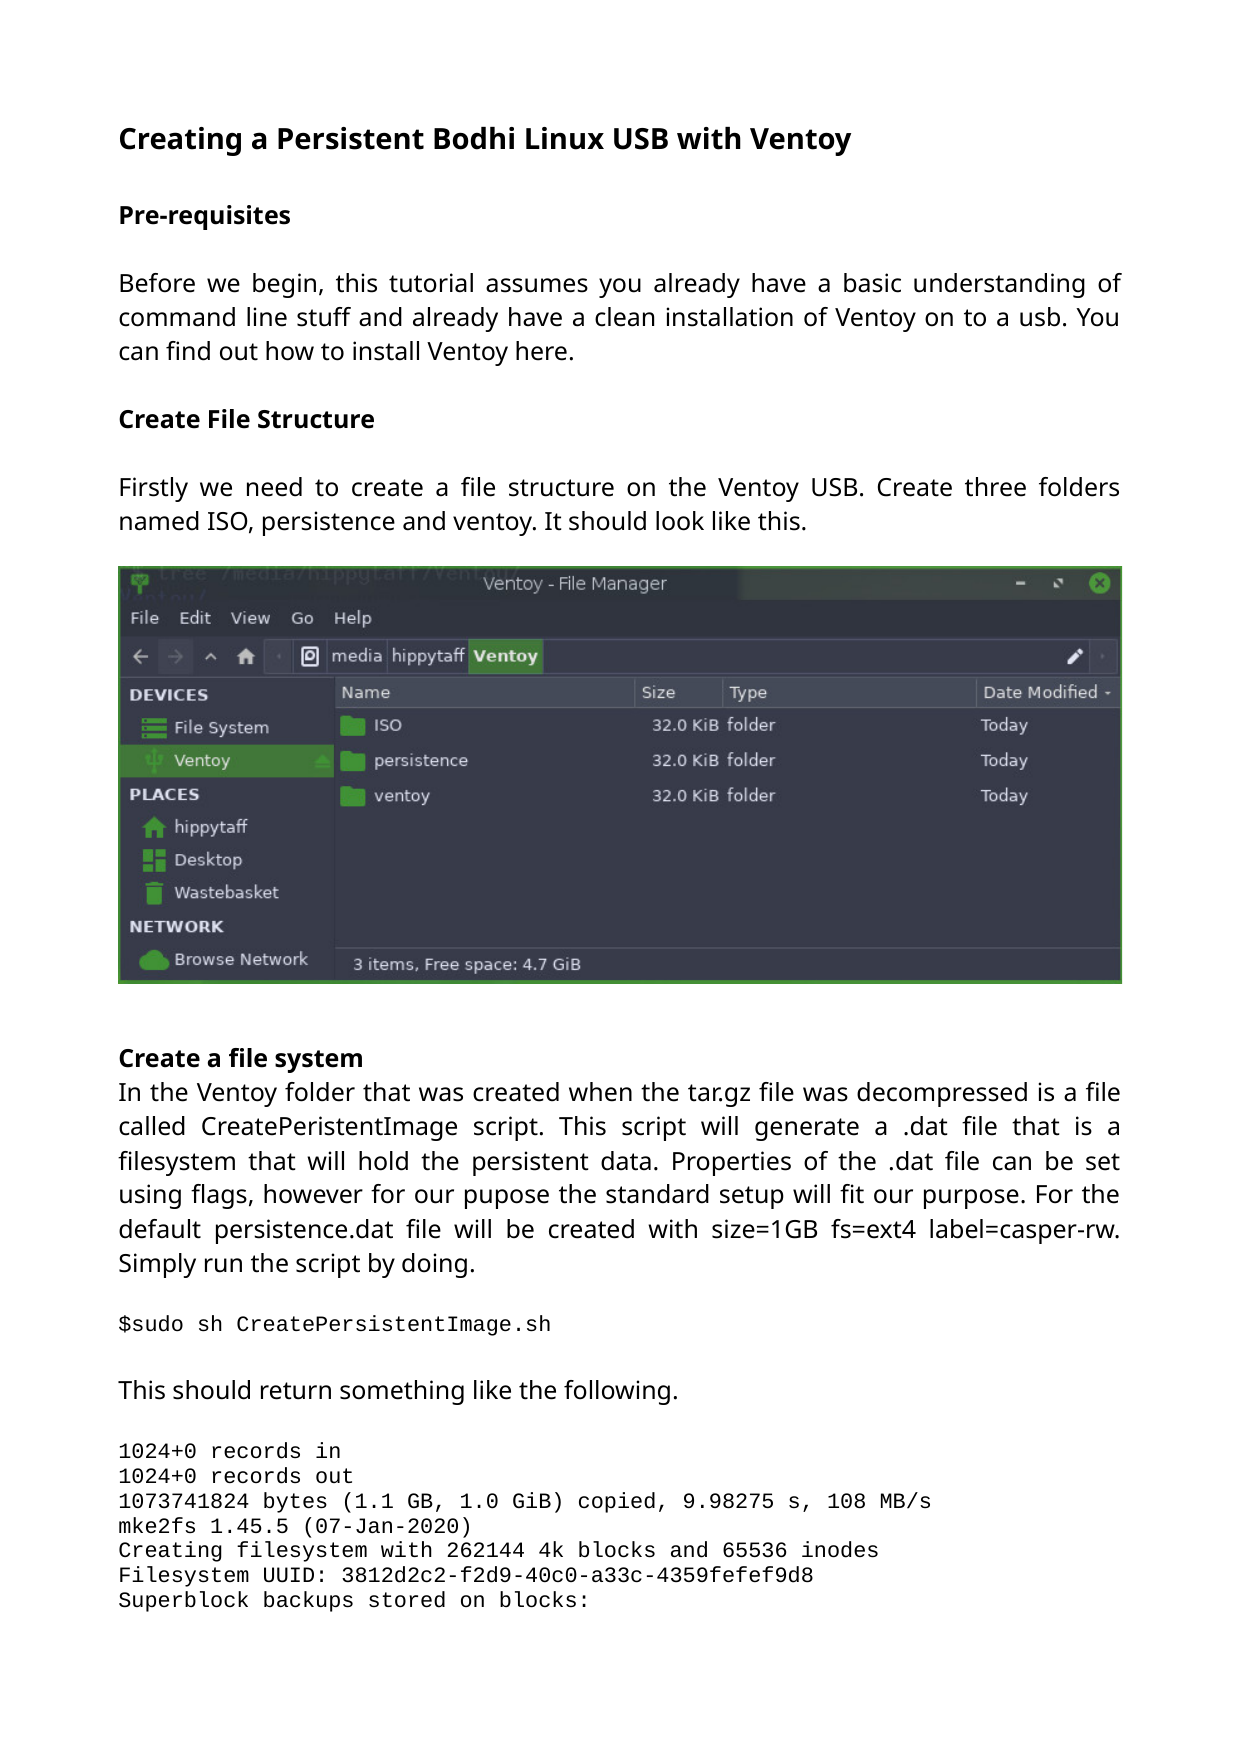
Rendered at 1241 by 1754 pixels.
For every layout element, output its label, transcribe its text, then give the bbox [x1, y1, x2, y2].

text Pre-requisites [118, 197, 1122, 232]
text 1073741824 bytes (1.1 GB, 1.0 GiB) copied, 9.98275 s, 108 MB/s [118, 1490, 1122, 1515]
text mke2fs 1.45.5 (07-Jan-2020) [118, 1515, 1122, 1539]
text Firstly we need to create a file structure on the Ventoy USB. Create three folders named ISO, persistence and ventoy. It should look like this. [118, 470, 1122, 538]
text Superblock backups stored on blocks: [118, 1589, 1122, 1614]
text Filesystem UUID: 3812d2c2-f2d9-40c0-a33c-4359fefef9d8 [118, 1564, 1122, 1589]
text Before we begin, this tutorial assumes you already have a basic understanding of command line stuff and already have a clean installation of Ventoy on to a usb. You can find out how to install Ventoy here. [118, 266, 1122, 368]
text Creating a Persistent Bodhi Linux USB with Ventoy [118, 118, 1122, 158]
text $sudo sh CreatePersistentImage.sh [118, 1313, 1122, 1338]
text 1024+0 records in [118, 1440, 1122, 1465]
text Create a file system [118, 1041, 1122, 1075]
text Creating filesystem with 262144 4k blocks and 65536 inodes [118, 1539, 1122, 1564]
picture [118, 566, 1123, 984]
text Create File Structure [118, 402, 1122, 436]
text In the Ventoy folder that was created when the tar.gz file was decompressed is a file called CreatePeristentImage script. This script will generate a .dat file that is a filesystem that will hold the persistent data. Properties of the .dat file can be set using flags, however for our pupose the standard setup will fit our purpose. For the default persistence.dat file will be created with size=1GB fs=ext4 label=casper-rw. Simply run the script by doing. [118, 1075, 1122, 1279]
text 1024+0 records out [118, 1465, 1122, 1490]
text This should return something like the following. [118, 1372, 1122, 1406]
